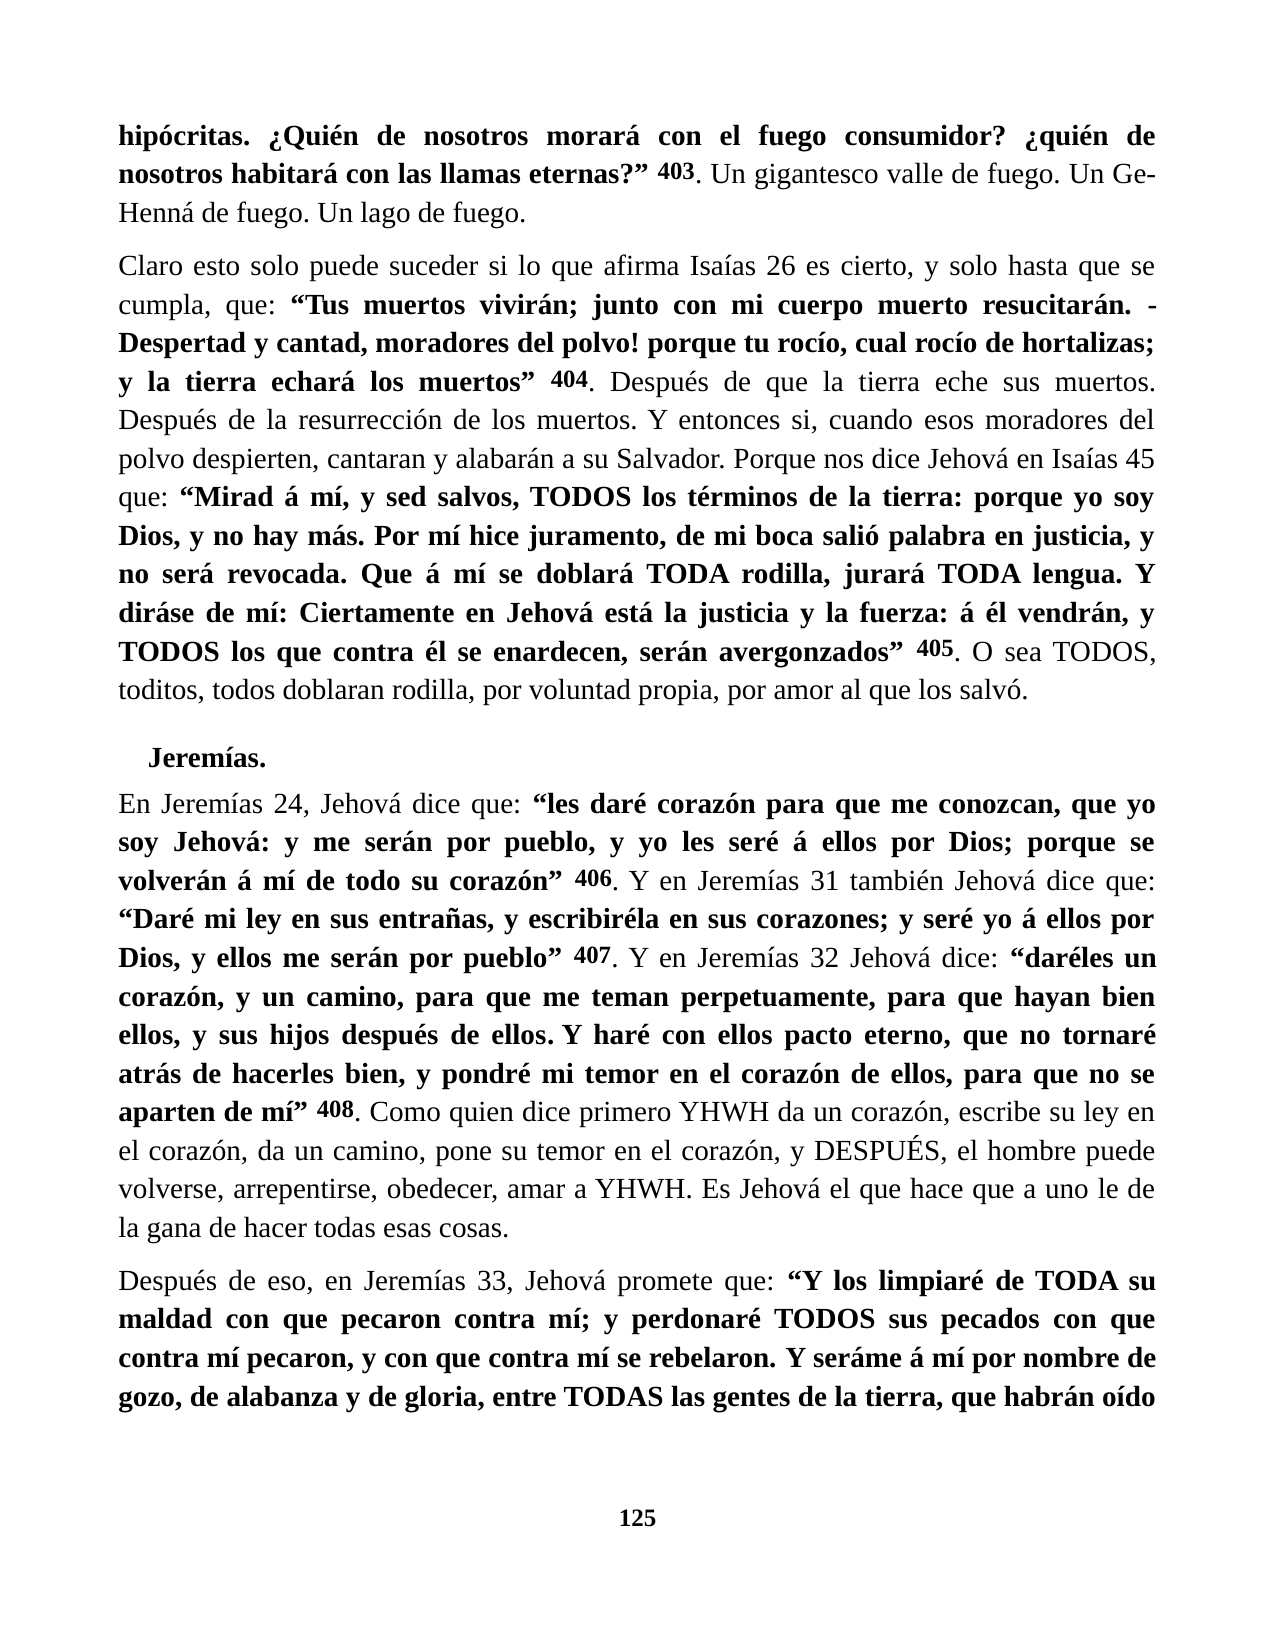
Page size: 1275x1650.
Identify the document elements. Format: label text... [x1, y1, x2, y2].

text Claro esto solo puede suceder si lo que afirma Isaías 26 es cierto, y solo hasta que se cumpla, que: “Tus muertos vivirán; junto con mi cuerpo muerto resucitarán. ­Despertad y cantad, moradores del polvo! porque tu rocío, cual rocío de hortalizas; y la tierra echará los muertos” . Después de que la tierra eche sus muertos. Después de la resurrección de los muertos. Y entonces si, cuando esos moradores del polvo despierten, cantaran y alabarán a su Salvador. Porque nos dice Jehová en Isaías 45 que: “Mirad á mí, y sed salvos, TODOS los términos de la tierra: porque yo soy Dios, y no hay más. Por mí hice juramento, de mi boca salió palabra en justicia, y no será revocada. Que á mí se doblará TODA rodilla, jurará TODA lengua. Y diráse de mí: Ciertamente en Jehová está la justicia y la fuerza: á él vendrán, y TODOS los que contra él se enardecen, serán avergonzados” . O sea TODOS, toditos, todos doblaran rodilla, por voluntad propia, por amor al que los salvó. [118, 248, 1157, 706]
text hipócritas. ¿Quién de nosotros morará con el fuego consumidor? ¿quién de nosotros habitará con las llamas eternas?” . Un gigantesco valle de fuego. Un Ge-Henná de fuego. Un lago de fuego. [118, 118, 1157, 229]
subtitle Jeremías. [148, 740, 1157, 773]
text Después de eso, en Jeremías 33, Jehová promete que: “Y los limpiaré de TODA su maldad con que pecaron contra mí; y perdonaré TODOS sus pecados con que contra mí pecaron, y con que contra mí se rebelaron. Y seráme á mí por nombre de gozo, de alabanza y de gloria, entre TODAS las gentes de la tierra, que habrán oído [118, 1263, 1157, 1412]
text En Jeremías 24, Jehová dice que: “les daré corazón para que me conozcan, que yo soy Jehová: y me serán por pueblo, y yo les seré á ellos por Dios; porque se volverán á mí de todo su corazón” . Y en Jeremías 31 también Jehová dice que: “Daré mi ley en sus entrañas, y escribiréla en sus corazones; y seré yo á ellos por Dios, y ellos me serán por pueblo” . Y en Jeremías 32 Jehová dice: “daréles un corazón, y un camino, para que me teman perpetuamente, para que hayan bien ellos, y sus hijos después de ellos. Y haré con ellos pacto eterno, que no tornaré atrás de hacerles bien, y pondré mi temor en el corazón de ellos, para que no se aparten de mí” . Como quien dice primero YHWH da un corazón, escribe su ley en el corazón, da un camino, pone su temor en el corazón, y DESPUÉS, el hombre puede volverse, arrepentirse, obedecer, amar a YHWH. Es Jehová el que hace que a uno le de la gana de hacer todas esas cosas. [118, 786, 1157, 1243]
